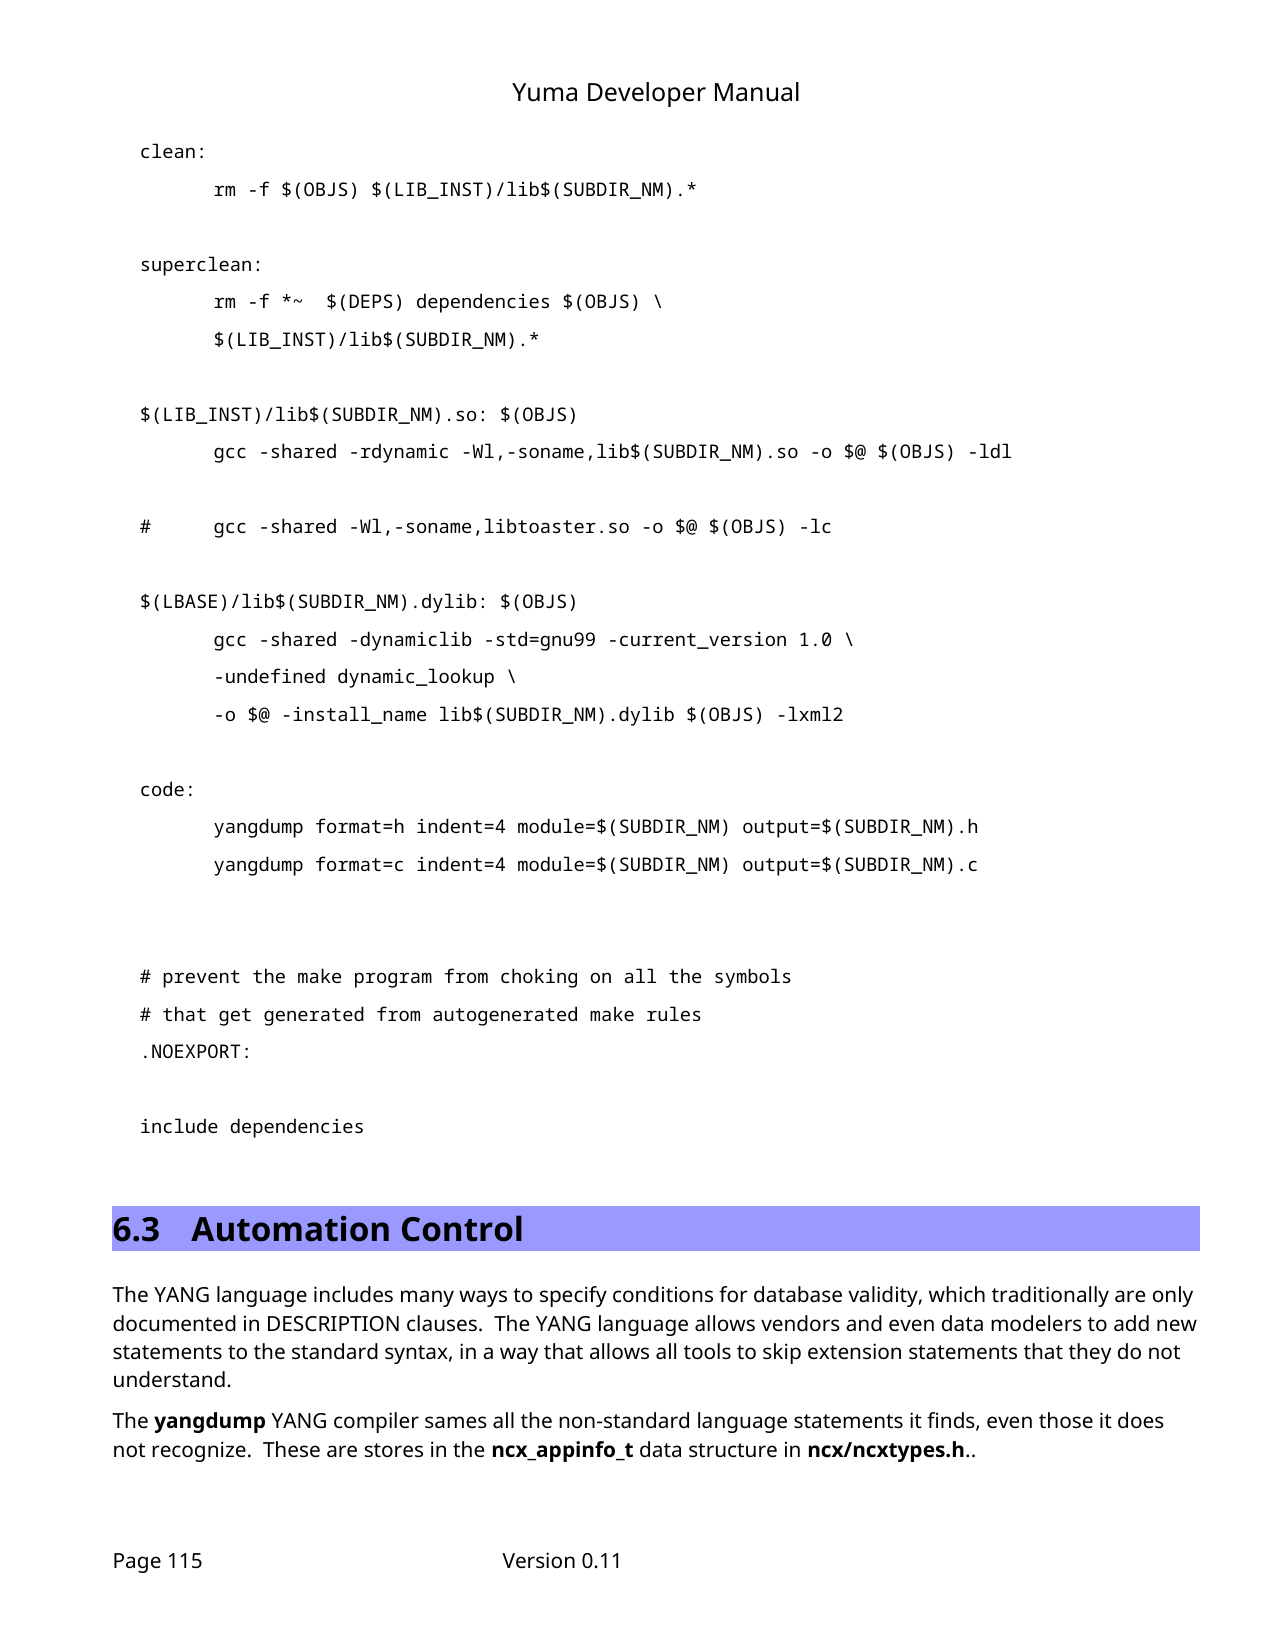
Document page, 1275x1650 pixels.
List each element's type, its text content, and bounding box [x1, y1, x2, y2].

text $(LBASE)/lib$(SUBDIR_NM).dylib: $(OBJS) [139, 588, 1200, 614]
text # gcc -shared -Wl,-soname,libtoaster.so -o $@ $(OBJS) -lc [139, 513, 1200, 539]
text -o $@ -install_name lib$(SUBDIR_NM).dylib $(OBJS) -lxml2 [139, 701, 1200, 727]
text clean: [139, 138, 1200, 164]
text $(LIB_INST)/lib$(SUBDIR_NM).* [139, 326, 1200, 352]
text yangdump format=c indent=4 module=$(SUBDIR_NM) output=$(SUBDIR_NM).c [139, 851, 1200, 877]
text -undefined dynamic_lookup \ [139, 663, 1200, 689]
text code: [139, 776, 1200, 802]
text include dependencies [139, 1113, 1200, 1139]
text yangdump format=h indent=4 module=$(SUBDIR_NM) output=$(SUBDIR_NM).h [139, 813, 1200, 839]
text superclean: [139, 251, 1200, 277]
text # prevent the make program from choking on all the symbols [139, 963, 1200, 989]
text rm -f *~ $(DEPS) dependencies $(OBJS) \ [139, 288, 1200, 314]
text gcc -shared -rdynamic -Wl,-soname,lib$(SUBDIR_NM).so -o $@ $(OBJS) -ldl [139, 438, 1200, 464]
text # that get generated from autogenerated make rules [139, 1001, 1200, 1027]
text .NOEXPORT: [139, 1038, 1200, 1064]
text gcc -shared -dynamiclib -std=gnu99 -current_version 1.0 \ [139, 626, 1200, 652]
text The yangdump YANG compiler sames all the non-standard language statements it finds, even those it does not recognize. These are stores in the ncx_appinfo_t data structure in ncx/ncxtypes.h.. [112, 1407, 1200, 1463]
text The YANG language includes many ways to specify conditions for database validity, which traditionally are only documented in DESCRIPTION clauses. The YANG language allows vendors and even data modelers to add new statements to the standard syntax, in a way that allows all tools to skip extension statements that they do not understand. [112, 1280, 1200, 1394]
text $(LIB_INST)/lib$(SUBDIR_NM).so: $(OBJS) [139, 401, 1200, 427]
subtitle Automation Control [112, 1206, 1200, 1251]
text rm -f $(OBJS) $(LIB_INST)/lib$(SUBDIR_NM).* [139, 176, 1200, 202]
